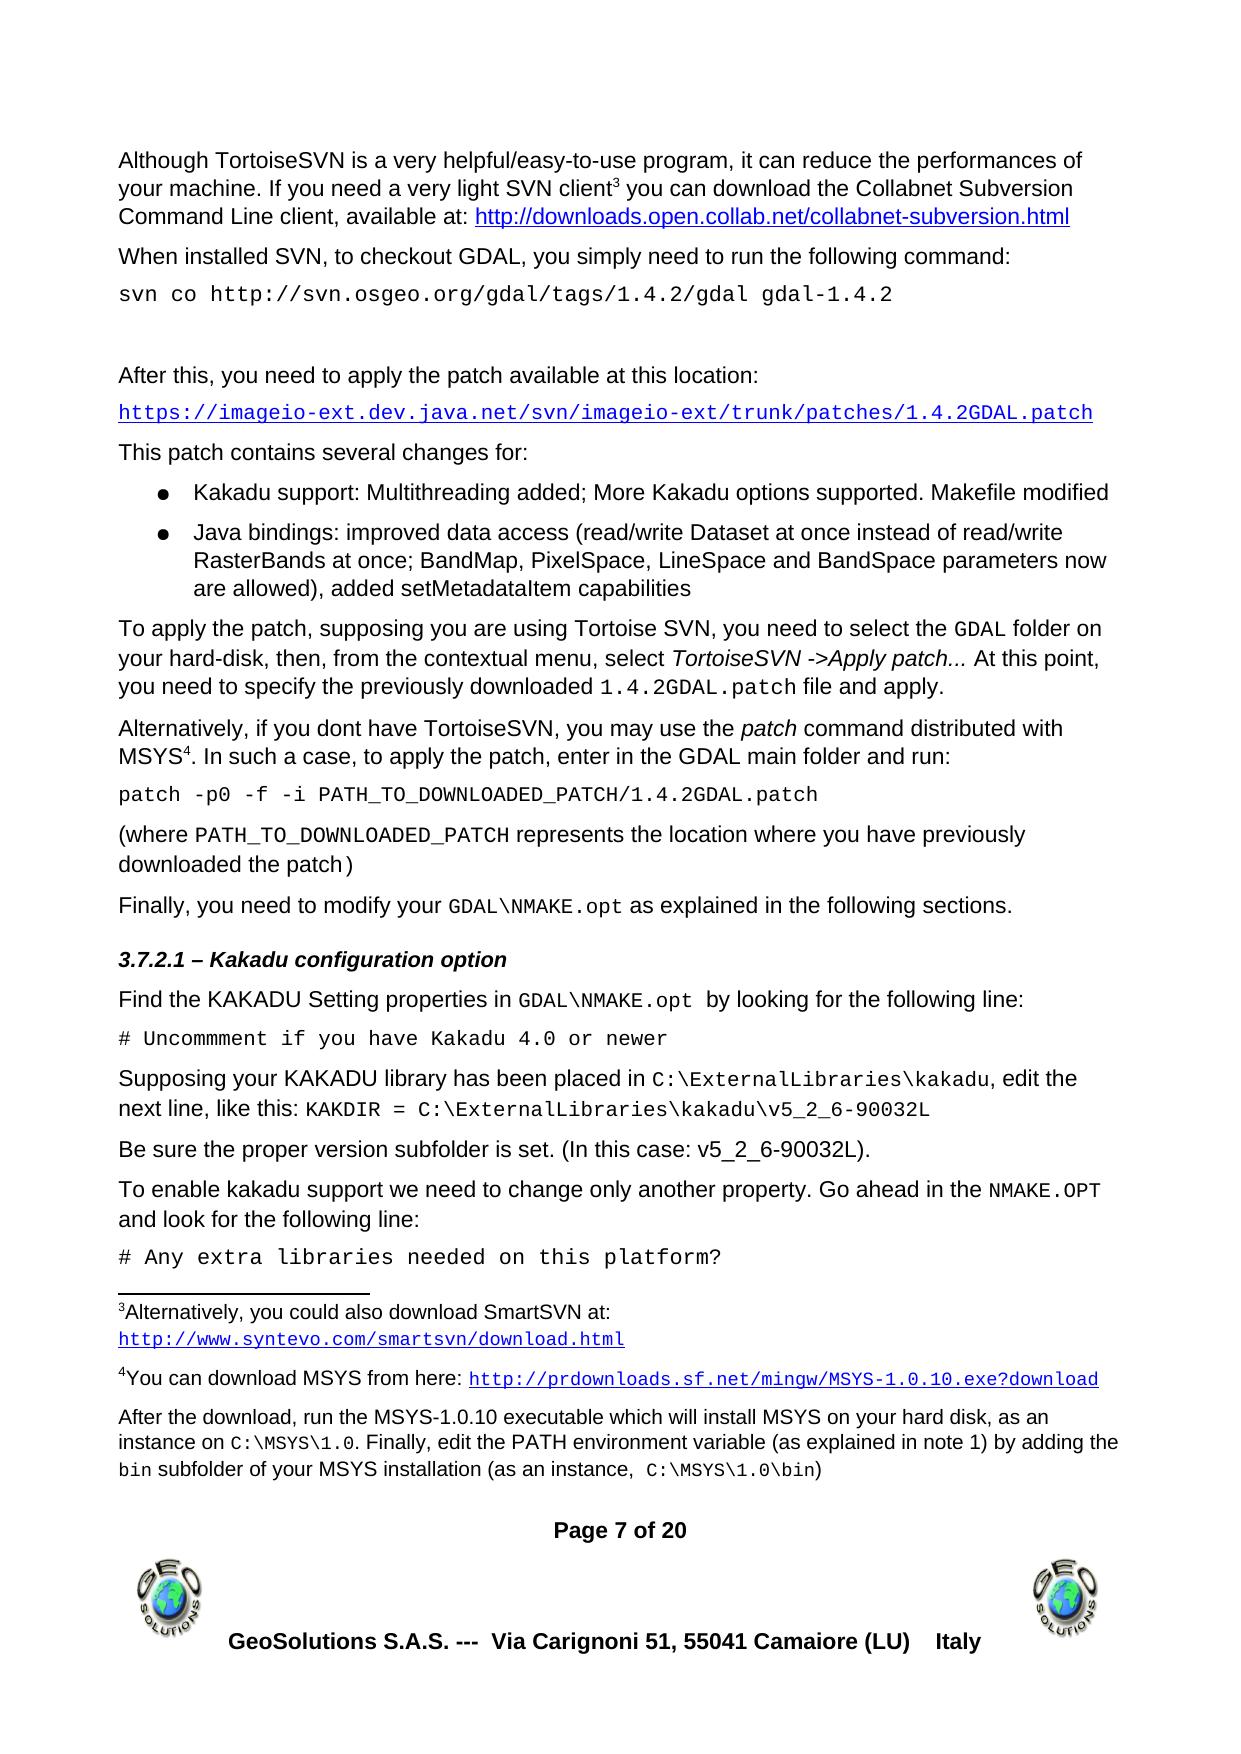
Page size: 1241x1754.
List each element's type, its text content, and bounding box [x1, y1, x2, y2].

text (where PATH_TO_DOWNLOADED_PATCH represents the location where you have previously downloaded the patch) [118, 821, 1122, 878]
picture [1030, 1552, 1101, 1641]
text This patch contains several changes for: [118, 440, 1122, 466]
text When installed SVN, to checkout GDAL, you simply need to run the following command: [118, 244, 1122, 269]
subtitle 3.7.2.1 – Kakadu configuration option [118, 948, 1122, 972]
text Although TortoiseSVN is a very helpful/easy-to-use program, it can reduce the performances of your machine. If you need a very light SVN client you can download the Collabnet Subversion Command Line client, available at: http://downloads.open.collab.net/collabnet-subversion.html [118, 148, 1122, 229]
text # Uncommment if you have Kakadu 4.0 or newer [118, 1028, 1122, 1052]
text https://imageio-ext.dev.java.net/svn/imageio-ext/trunk/patches/1.4.2GDAL.patch [118, 402, 1122, 426]
text Alternatively, if you dont have TortoiseSVN, you may use the patch command distributed with MSYS. In such a case, to apply the patch, enter in the GDAL main folder and run: [118, 716, 1122, 769]
text svn co http://svn.osgeo.org/gdal/tags/1.4.2/gdal gdal-1.4.2 [118, 284, 1122, 308]
text patch -p0 -f -i PATH_TO_DOWNLOADED_PATCH/1.4.2GDAL.patch [118, 784, 1122, 807]
text To enable kakadu support we need to change only another property. Go ahead in the NMAKE.OPT and look for the following line: [118, 1177, 1122, 1232]
text Finally, you need to modify your GDAL\NMAKE.opt as explained in the following sections. [118, 893, 1122, 920]
text Supposing your KAKADU library has been placed in C:\ExternalLibraries\kakadu, edit the next line, like this: KAKDIR = C:\ExternalLibraries\kakadu\v5_2_6-90032L [118, 1066, 1122, 1122]
picture [134, 1552, 205, 1641]
list Kakadu support: Multithreading added; More Kakadu options supported. Makefile modified [156, 480, 1122, 506]
list Java bindings: improved data access (read/write Dataset at once instead of read/write RasterBands at once; BandMap, PixelSpace, LineSpace and BandSpace parameters now are allowed), added setMetadataItem capabilities [156, 520, 1122, 602]
text After this, you need to apply the patch available at this location: [118, 362, 1122, 388]
text You can download MSYS from here: http://prdownloads.sf.net/mingw/MSYS-1.0.10.exe?download [118, 1365, 1122, 1391]
text After the download, run the MSYS-1.0.10 executable which will install MSYS on your hard disk, as an instance on C:\MSYS\1.0. Finally, edit the PATH environment variable (as explained in note 1) by adding the bin subfolder of your MSYS installation (as an instance, C:\MSYS\1.0\bin) [118, 1405, 1122, 1482]
text Alternatively, you could also download SmartSVN at: http://www.syntevo.com/smartsvn/download.html [118, 1301, 1122, 1351]
text # Any extra libraries needed on this platform? [118, 1246, 1122, 1271]
text Be sure the proper version subfolder is set. (In this case: v5_2_6-90032L). [118, 1137, 1122, 1162]
text To apply the patch, supposing you are using Tortoise SVN, you need to select the GDAL folder on your hard-disk, then, from the contextual menu, select TortoiseSVN ->Apply patch... At this point, you need to specify the previously downloaded 1.4.2GDAL.patch file and apply. [118, 616, 1122, 701]
text Find the KAKADU Setting properties in GDAL\NMAKE.opt by looking for the following line: [118, 987, 1122, 1014]
